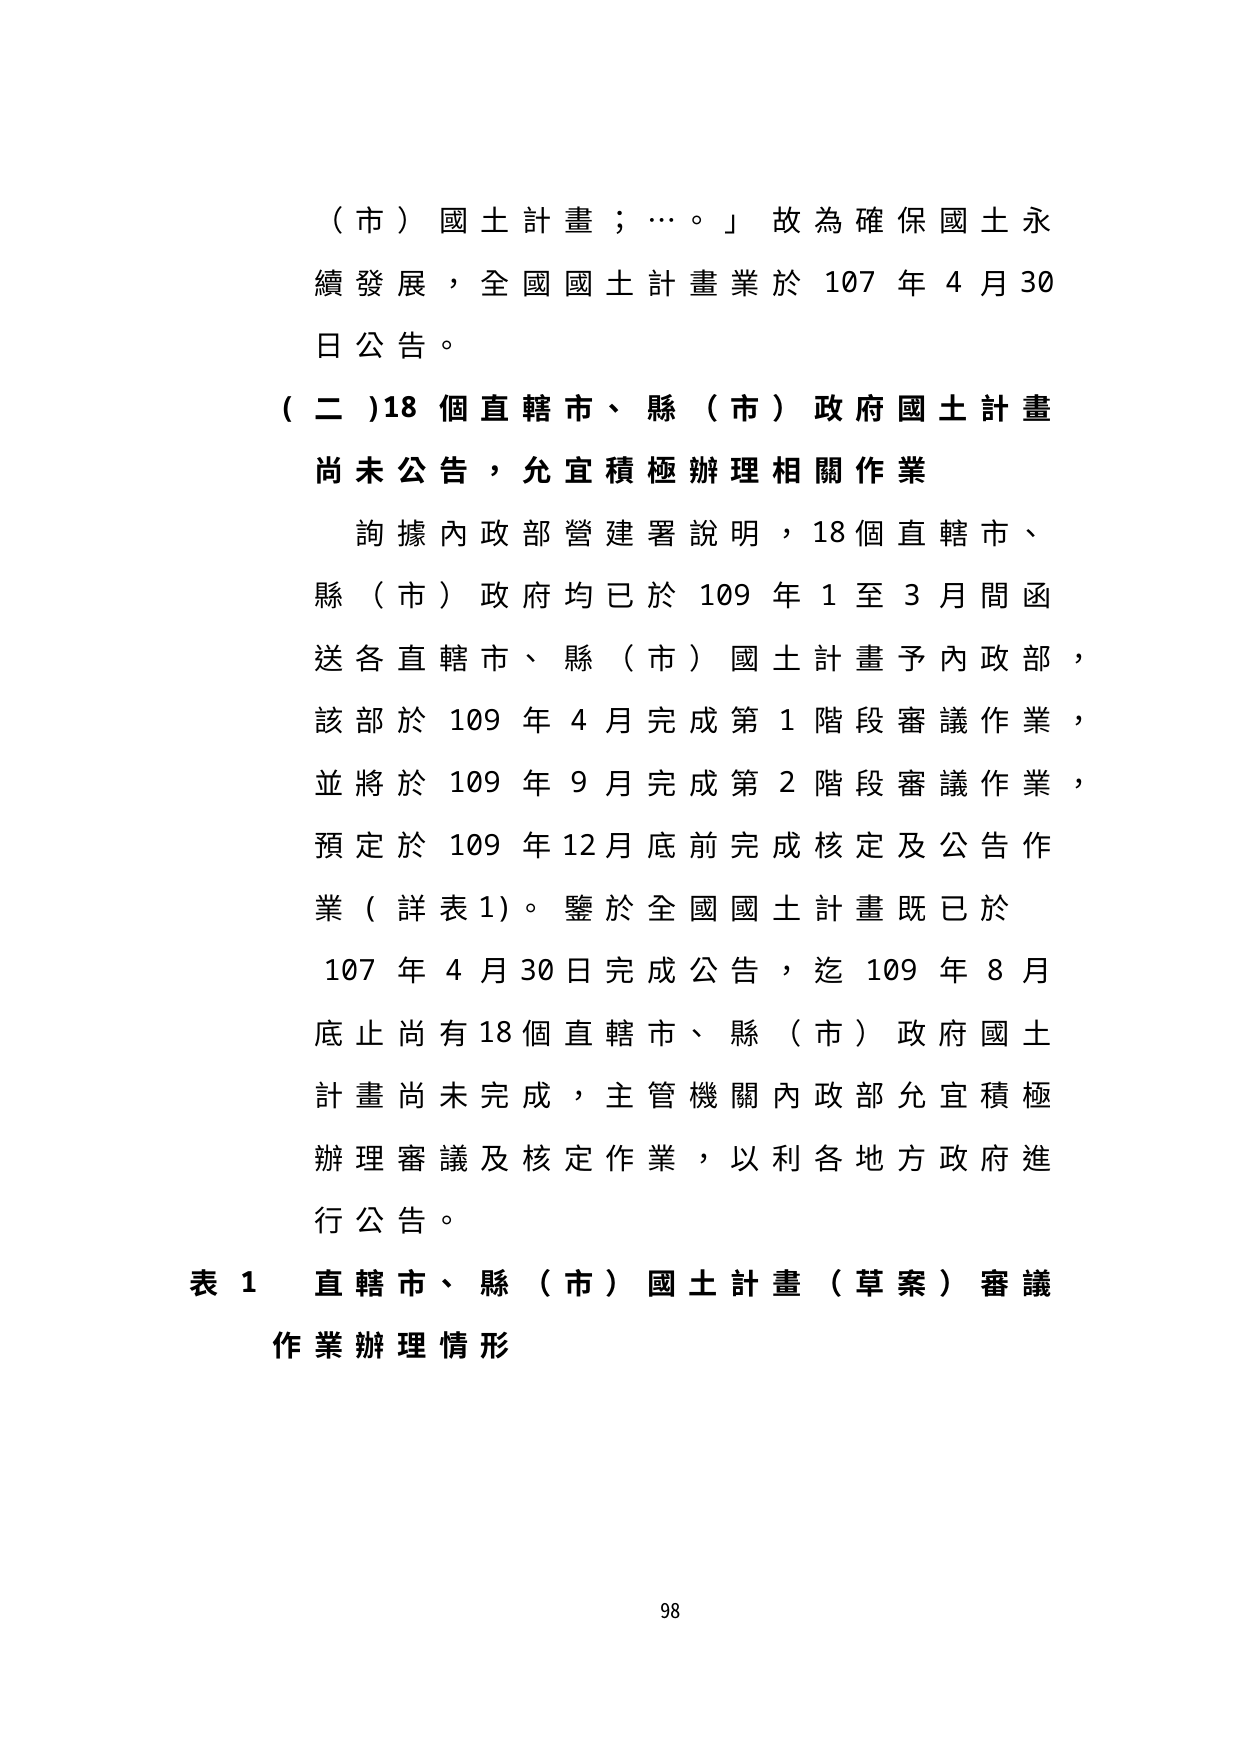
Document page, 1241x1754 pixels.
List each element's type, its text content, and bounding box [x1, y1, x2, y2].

text (二)18個直轄市、縣（市）政府國土計畫尚未公告，允宜積極辦理相關作業 [242, 365, 1058, 490]
text （市）國土計畫；…。」故為確保國土永續發展，全國國土計畫業於107年4月30日公告。 [271, 177, 1058, 365]
text 詢據內政部營建署說明，18個直轄市、縣（市）政府均已於109年1至3月間函送各直轄市、縣（市）國土計畫予內政部，該部於109年4月完成第1階段審議作業，並將於109年9月完成第2階段審議作業，預定於109年12月底前完成核定及公告作業(詳表1)。鑒於全國國土計畫既已於107年4月30日完成公告，迄109年8月底止尚有18個直轄市、縣（市）政府國土計畫尚未完成，主管機關內政部允宜積極辦理審議及核定作業，以利各地方政府進行公告。 [271, 490, 1058, 1240]
text 表1 直轄市、縣（市）國土計畫（草案）審議作業辦理情形 [181, 1240, 1058, 1365]
